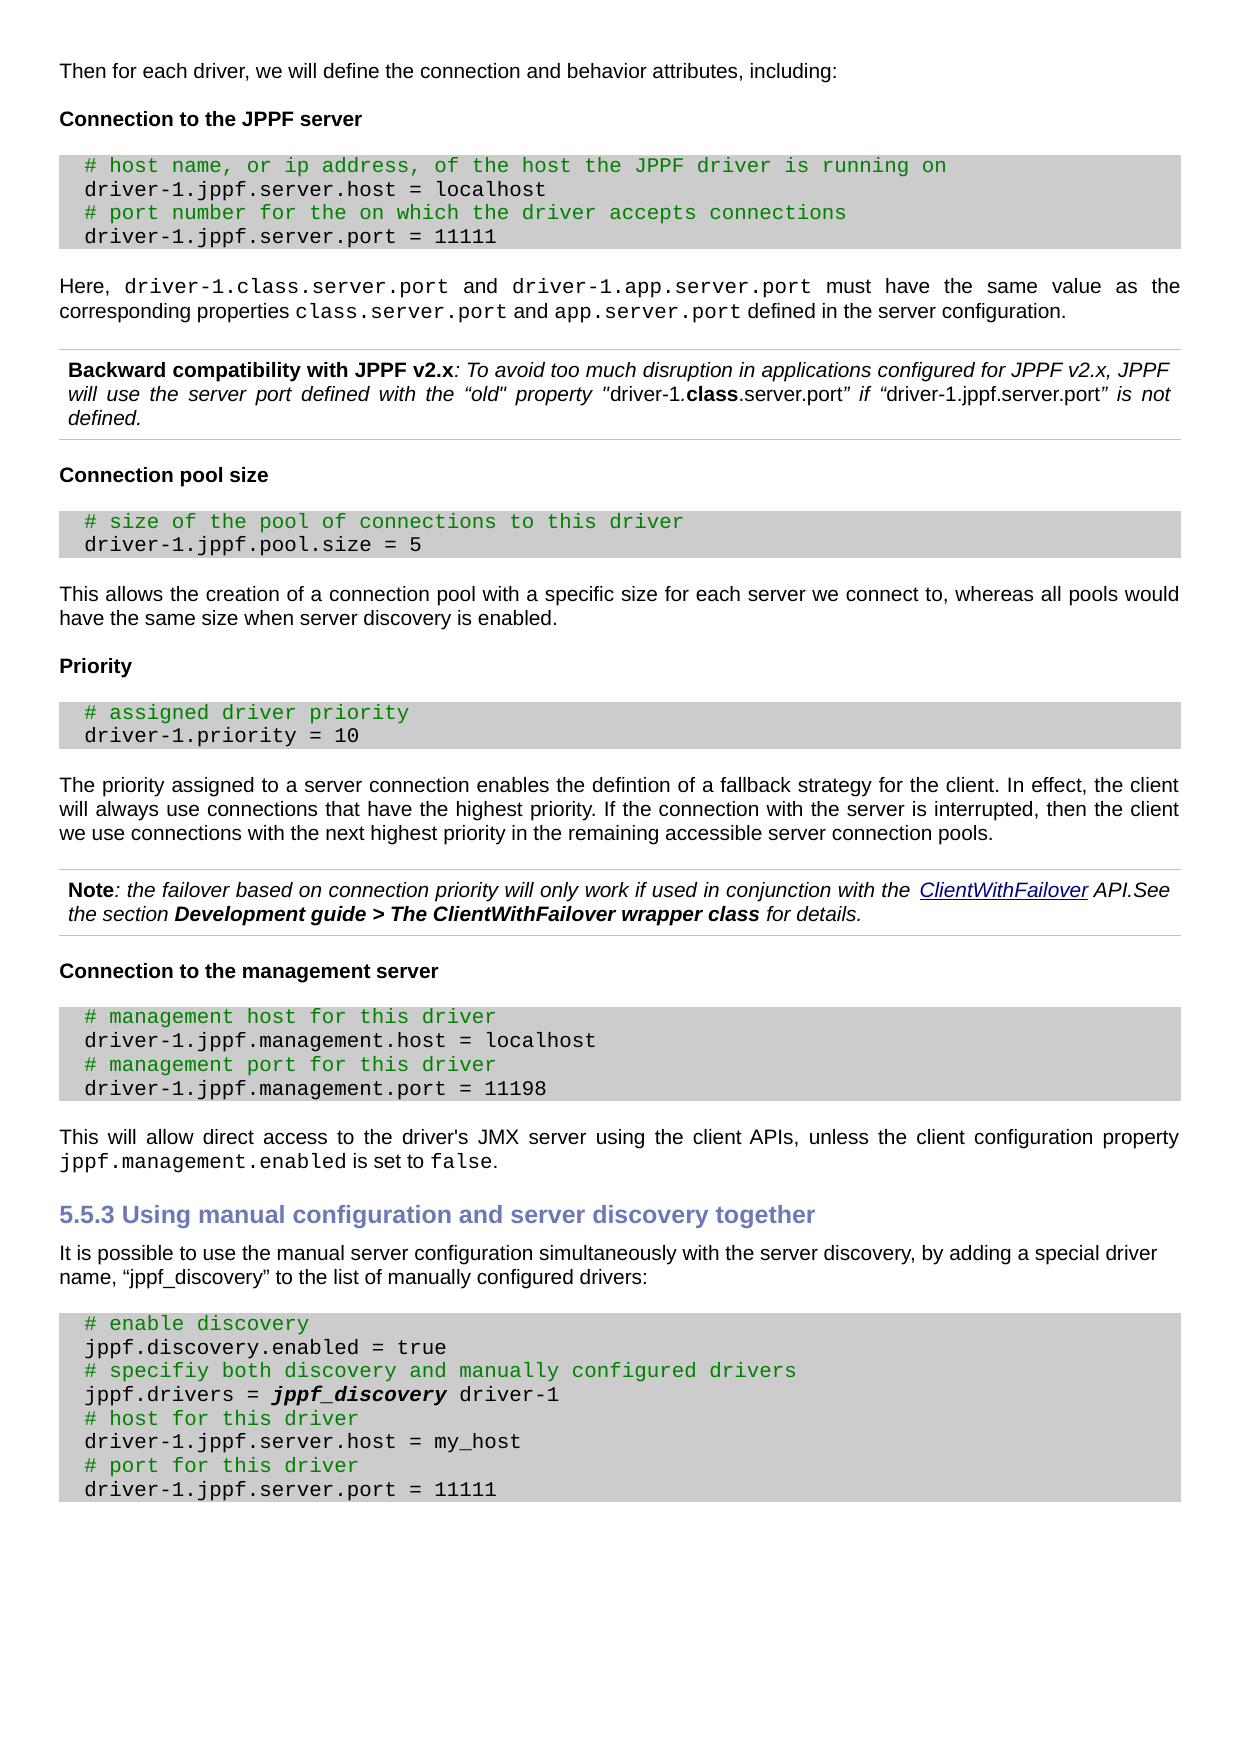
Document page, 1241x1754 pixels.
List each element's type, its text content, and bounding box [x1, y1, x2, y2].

text Priority [59, 654, 1181, 678]
text # management host for this driver [59, 1007, 1181, 1030]
text jppf.drivers = jppf_discovery driver-1 [59, 1384, 1181, 1408]
text # enable discovery [59, 1313, 1181, 1337]
text # size of the pool of connections to this driver [59, 511, 1181, 534]
text # port for this driver [59, 1455, 1181, 1478]
text It is possible to use the manual server configuration simultaneously with the server discovery, by adding a special driver name, “jppf_discovery” to the list of manually configured drivers: [59, 1241, 1181, 1289]
text Here, driver-1.class.server.port and driver-1.app.server.port must have the same value as the corresponding properties class.server.port and app.server.port defined in the server configuration. [59, 273, 1181, 325]
text # host name, or ip address, of the host the JPPF driver is running on driver-1.jppf.server.host = localhost # port number for the on which the driver accepts connections driver-1.jppf.server.port = 11111 [59, 155, 1181, 249]
text The priority assigned to a server connection enables the defintion of a fallback strategy for the client. In effect, the client will always use connections that have the highest priority. If the connection with the server is interrupted, then the client we use connections with the next highest priority in the remaining accessible server connection pools. [59, 773, 1181, 845]
text # assigned driver priority [59, 702, 1181, 725]
text driver-1.jppf.management.port = 11198 [59, 1077, 1181, 1101]
text driver-1.jppf.management.host = localhost [59, 1030, 1181, 1054]
text Then for each driver, we will define the connection and behavior attributes, including: [59, 59, 1181, 83]
text # specifiy both discovery and manually configured drivers [59, 1360, 1181, 1384]
text Backward compatibility with JPPF v2.x: To avoid too much disruption in applications configured for JPPF v2.x, JPPF will use the server port defined with the “old" property "driver-1.class.server.port” if “driver-1.jppf.server.port” is not defined. [59, 350, 1181, 439]
text This allows the creation of a connection pool with a specific size for each server we connect to, whereas all pools would have the same size when server discovery is enabled. [59, 582, 1181, 630]
text driver-1.jppf.server.host = my_host [59, 1431, 1181, 1455]
text driver-1.jppf.server.port = 11111 [59, 1478, 1181, 1502]
subtitle Using manual configuration and server discovery together [59, 1200, 1181, 1229]
text This will allow direct access to the driver's JMX server using the client APIs, unless the client configuration property jppf.management.enabled is set to false. [59, 1125, 1181, 1175]
text Connection to the JPPF server [59, 107, 1181, 131]
text Connection to the management server [59, 959, 1181, 983]
text jppf.discovery.enabled = true [59, 1337, 1181, 1360]
text # management port for this driver [59, 1054, 1181, 1077]
text Note: the failover based on connection priority will only work if used in conjunction with the ClientWithFailover API.See the section Development guide > The ClientWithFailover wrapper class for details. [59, 870, 1181, 935]
text Connection pool size [59, 463, 1181, 487]
text driver-1.jppf.pool.size = 5 [59, 534, 1181, 558]
text # host for this driver [59, 1408, 1181, 1431]
text driver-1.priority = 10 [59, 725, 1181, 749]
